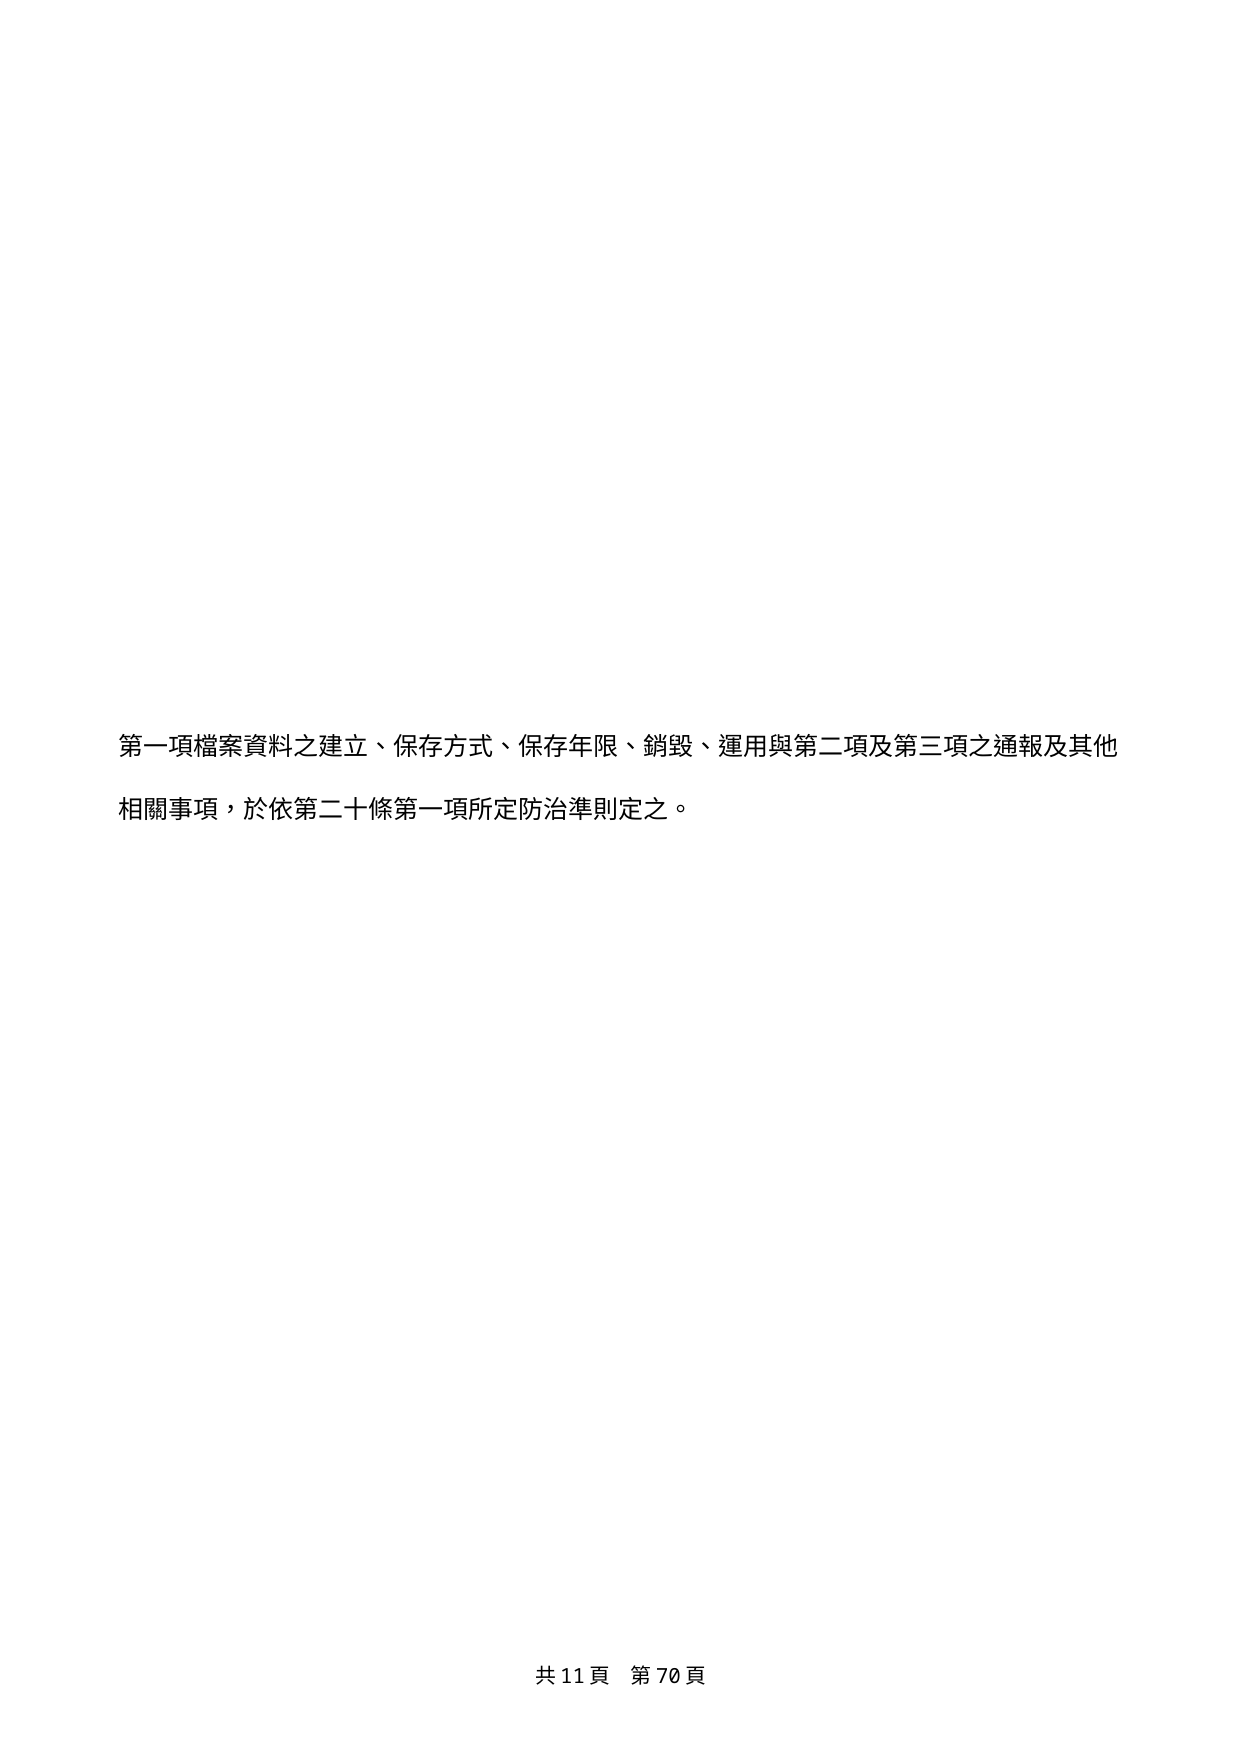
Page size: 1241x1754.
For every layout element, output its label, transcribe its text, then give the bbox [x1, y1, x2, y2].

text 第一項檔案資料之建立、保存方式、保存年限、銷毀、運用與第二項及第三項之通報及其他相關事項，於依第二十條第一項所定防治準則定之。 [118, 703, 1122, 828]
